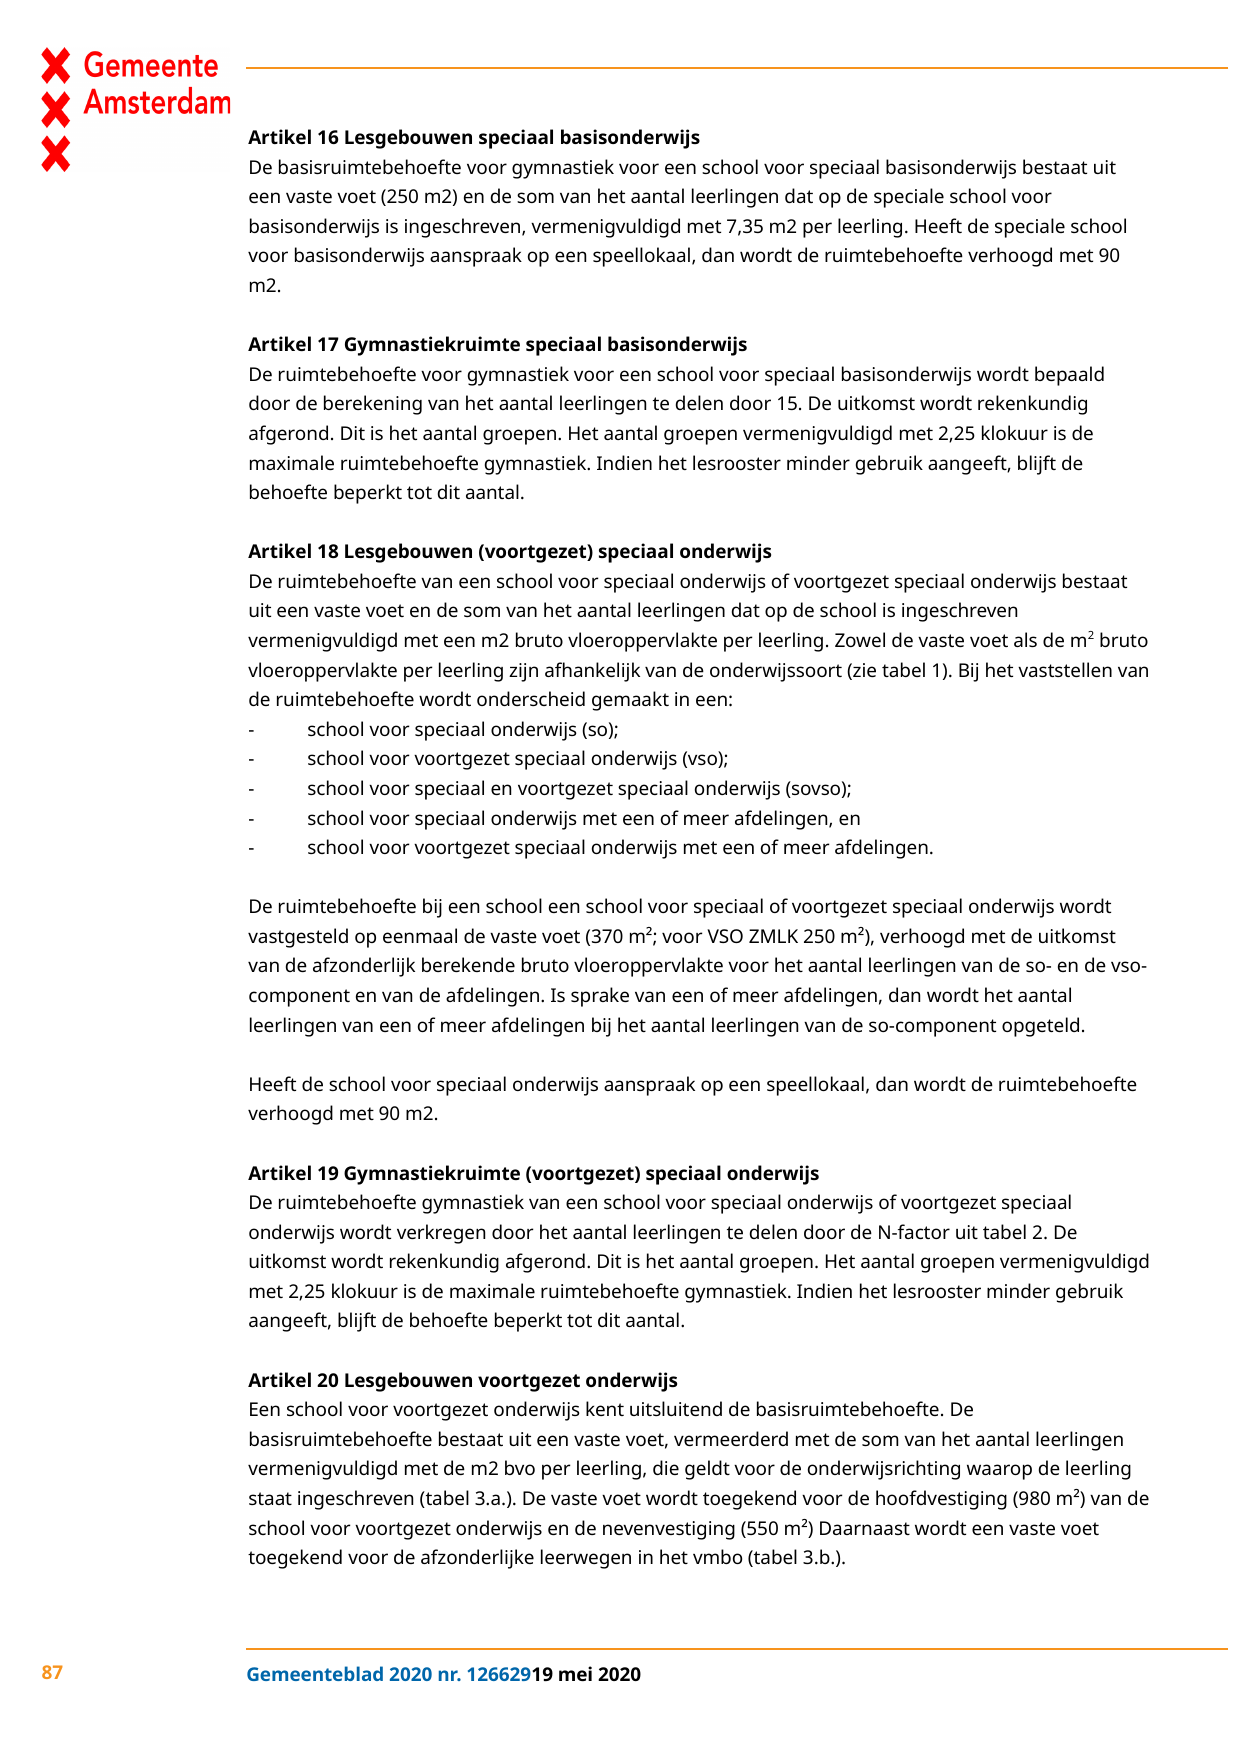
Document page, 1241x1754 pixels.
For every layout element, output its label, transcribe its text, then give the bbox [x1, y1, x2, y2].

list school voor voortgezet speciaal onderwijs met een of meer afdelingen. [248, 834, 1152, 860]
list school voor speciaal onderwijs met een of meer afdelingen, en [248, 805, 1152, 831]
text Heeft de school voor speciaal onderwijs aanspraak op een speellokaal, dan wordt de ruimtebehoefte verhoogd met 90 m2. [248, 1071, 1152, 1126]
text Artikel 19 Gymnastiekruimte (voortgezet) speciaal onderwijs [248, 1160, 1152, 1186]
list school voor speciaal onderwijs (so); [248, 716, 1152, 742]
text Artikel 20 Lesgebouwen voortgezet onderwijs [248, 1367, 1152, 1393]
text Artikel 16 Lesgebouwen speciaal basisonderwijs [248, 124, 1152, 150]
text De ruimtebehoefte voor gymnastiek voor een school voor speciaal basisonderwijs wordt bepaald door de berekening van het aantal leerlingen te delen door 15. De uitkomst wordt rekenkundig afgerond. Dit is het aantal groepen. Het aantal groepen vermenigvuldigd met 2,25 klokuur is de maximale ruimtebehoefte gymnastiek. Indien het lesrooster minder gebruik aangeeft, blijft de behoefte beperkt tot dit aantal. [248, 361, 1152, 505]
picture [41, 47, 231, 172]
text De ruimtebehoefte gymnastiek van een school voor speciaal onderwijs of voortgezet speciaal onderwijs wordt verkregen door het aantal leerlingen te delen door de N-factor uit tabel 2. De uitkomst wordt rekenkundig afgerond. Dit is het aantal groepen. Het aantal groepen vermenigvuldigd met 2,25 klokuur is de maximale ruimtebehoefte gymnastiek. Indien het lesrooster minder gebruik aangeeft, blijft de behoefte beperkt tot dit aantal. [248, 1189, 1152, 1333]
text De ruimtebehoefte van een school voor speciaal onderwijs of voortgezet speciaal onderwijs bestaat uit een vaste voet en de som van het aantal leerlingen dat op de school is ingeschreven vermenigvuldigd met een m2 bruto vloeroppervlakte per leerling. Zowel de vaste voet als de m2 bruto vloeroppervlakte per leerling zijn afhankelijk van de onderwijssoort (zie tabel 1). Bij het vaststellen van de ruimtebehoefte wordt onderscheid gemaakt in een: [248, 568, 1152, 712]
list school voor speciaal en voortgezet speciaal onderwijs (sovso); [248, 775, 1152, 801]
text Artikel 18 Lesgebouwen (voortgezet) speciaal onderwijs [248, 538, 1152, 564]
text Een school voor voortgezet onderwijs kent uitsluitend de basisruimtebehoefte. De basisruimtebehoefte bestaat uit een vaste voet, vermeerderd met de som van het aantal leerlingen vermenigvuldigd met de m2 bvo per leerling, die geldt voor de onderwijsrichting waarop de leerling staat ingeschreven (tabel 3.a.). De vaste voet wordt toegekend voor de hoofdvestiging (980 m²) van de school voor voortgezet onderwijs en de nevenvestiging (550 m²) Daarnaast wordt een vaste voet toegekend voor de afzonderlijke leerwegen in het vmbo (tabel 3.b.). [248, 1396, 1152, 1570]
text De ruimtebehoefte bij een school een school voor speciaal of voortgezet speciaal onderwijs wordt vastgesteld op eenmaal de vaste voet (370 m²; voor VSO ZMLK 250 m²), verhoogd met de uitkomst van de afzonderlijk berekende bruto vloeroppervlakte voor het aantal leerlingen van de so- en de vso-component en van de afdelingen. Is sprake van een of meer afdelingen, dan wordt het aantal leerlingen van een of meer afdelingen bij het aantal leerlingen van de so-component opgeteld. [248, 893, 1152, 1038]
text De basisruimtebehoefte voor gymnastiek voor een school voor speciaal basisonderwijs bestaat uit een vaste voet (250 m2) en de som van het aantal leerlingen dat op de speciale school voor basisonderwijs is ingeschreven, vermenigvuldigd met 7,35 m2 per leerling. Heeft de speciale school voor basisonderwijs aanspraak op een speellokaal, dan wordt de ruimtebehoefte verhoogd met 90 m2. [248, 154, 1152, 298]
text Artikel 17 Gymnastiekruimte speciaal basisonderwijs [248, 331, 1152, 357]
list school voor voortgezet speciaal onderwijs (vso); [248, 746, 1152, 771]
